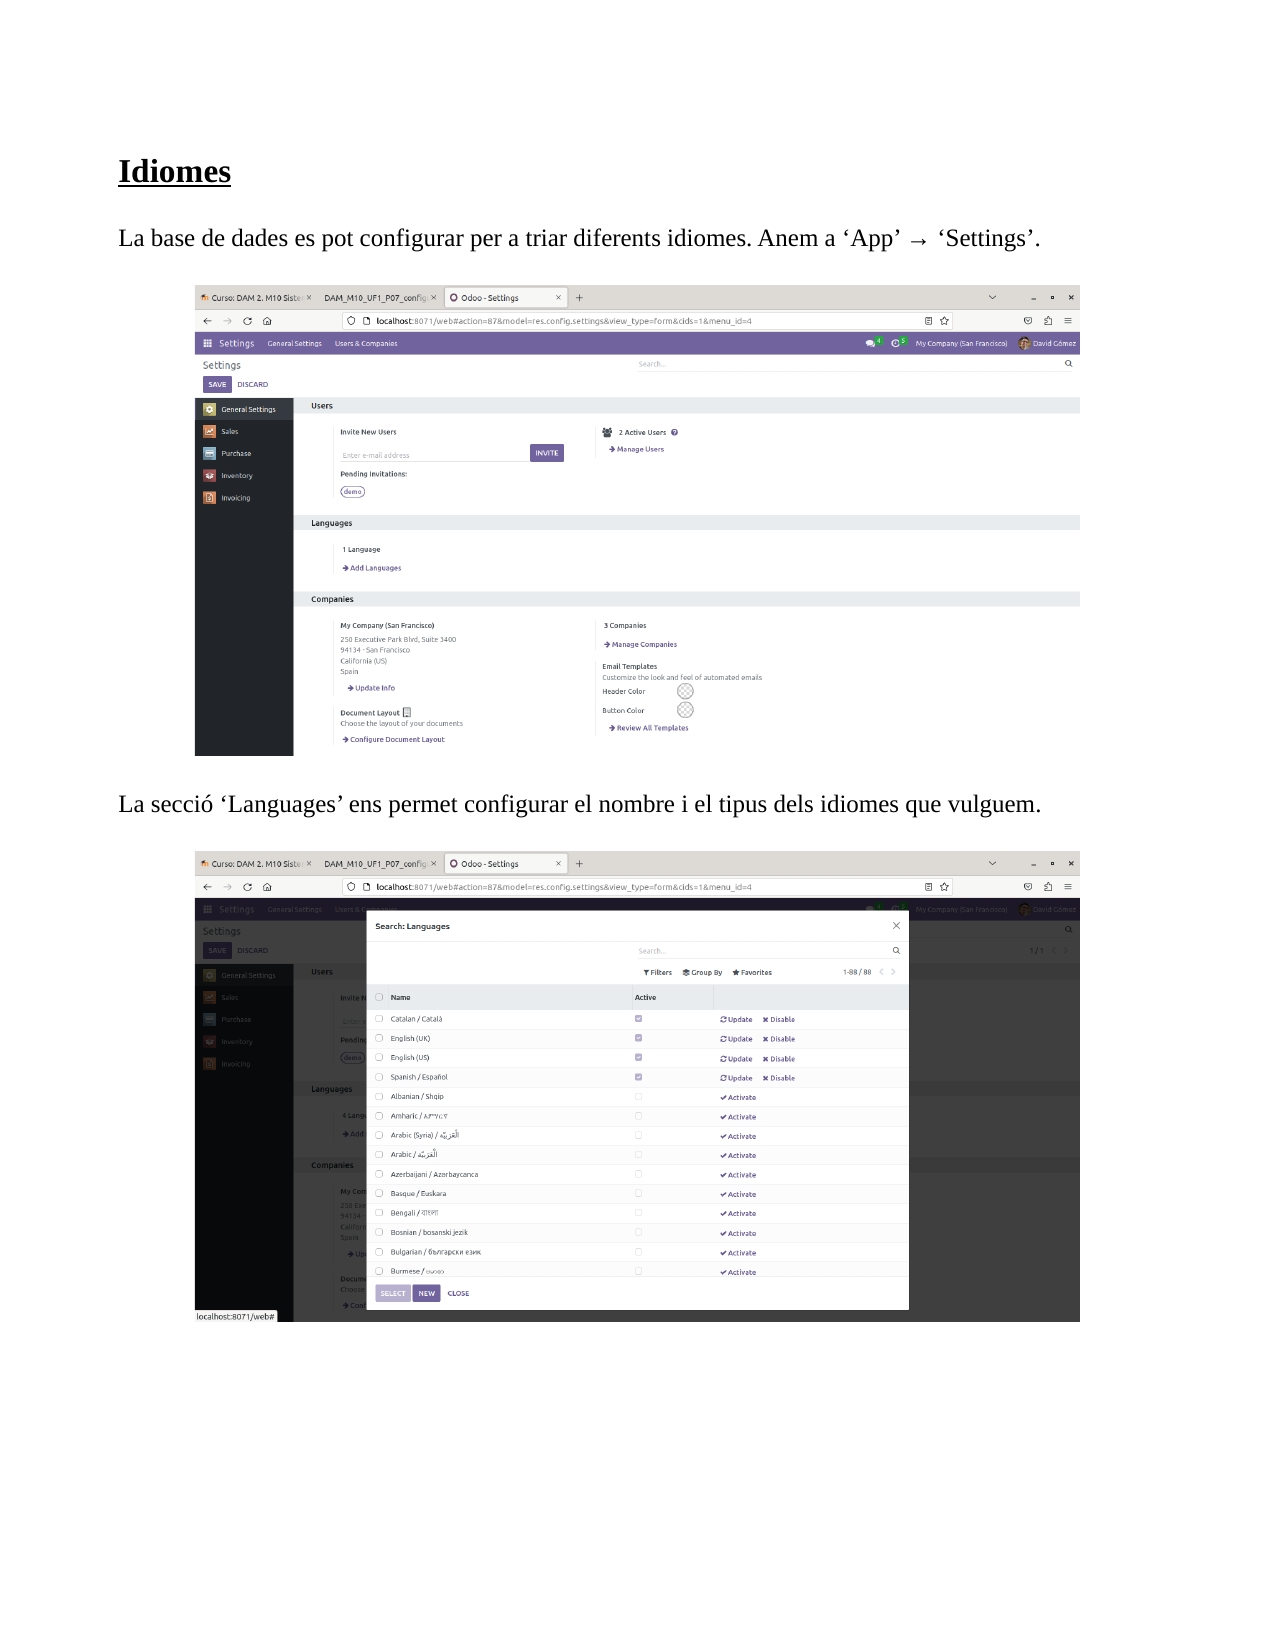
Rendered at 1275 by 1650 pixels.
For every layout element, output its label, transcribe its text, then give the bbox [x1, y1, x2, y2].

text La secció ‘Languages’ ens permet configurar el nombre i el tipus dels idiomes que vulguem. [118, 789, 1157, 818]
text La base de dades es pot configurar per a triar diferents idiomes. Anem a ‘App’ → ‘Settings’. [118, 223, 1157, 252]
text Idiomes [118, 152, 1157, 190]
picture [194, 285, 1080, 756]
picture [194, 851, 1080, 1322]
